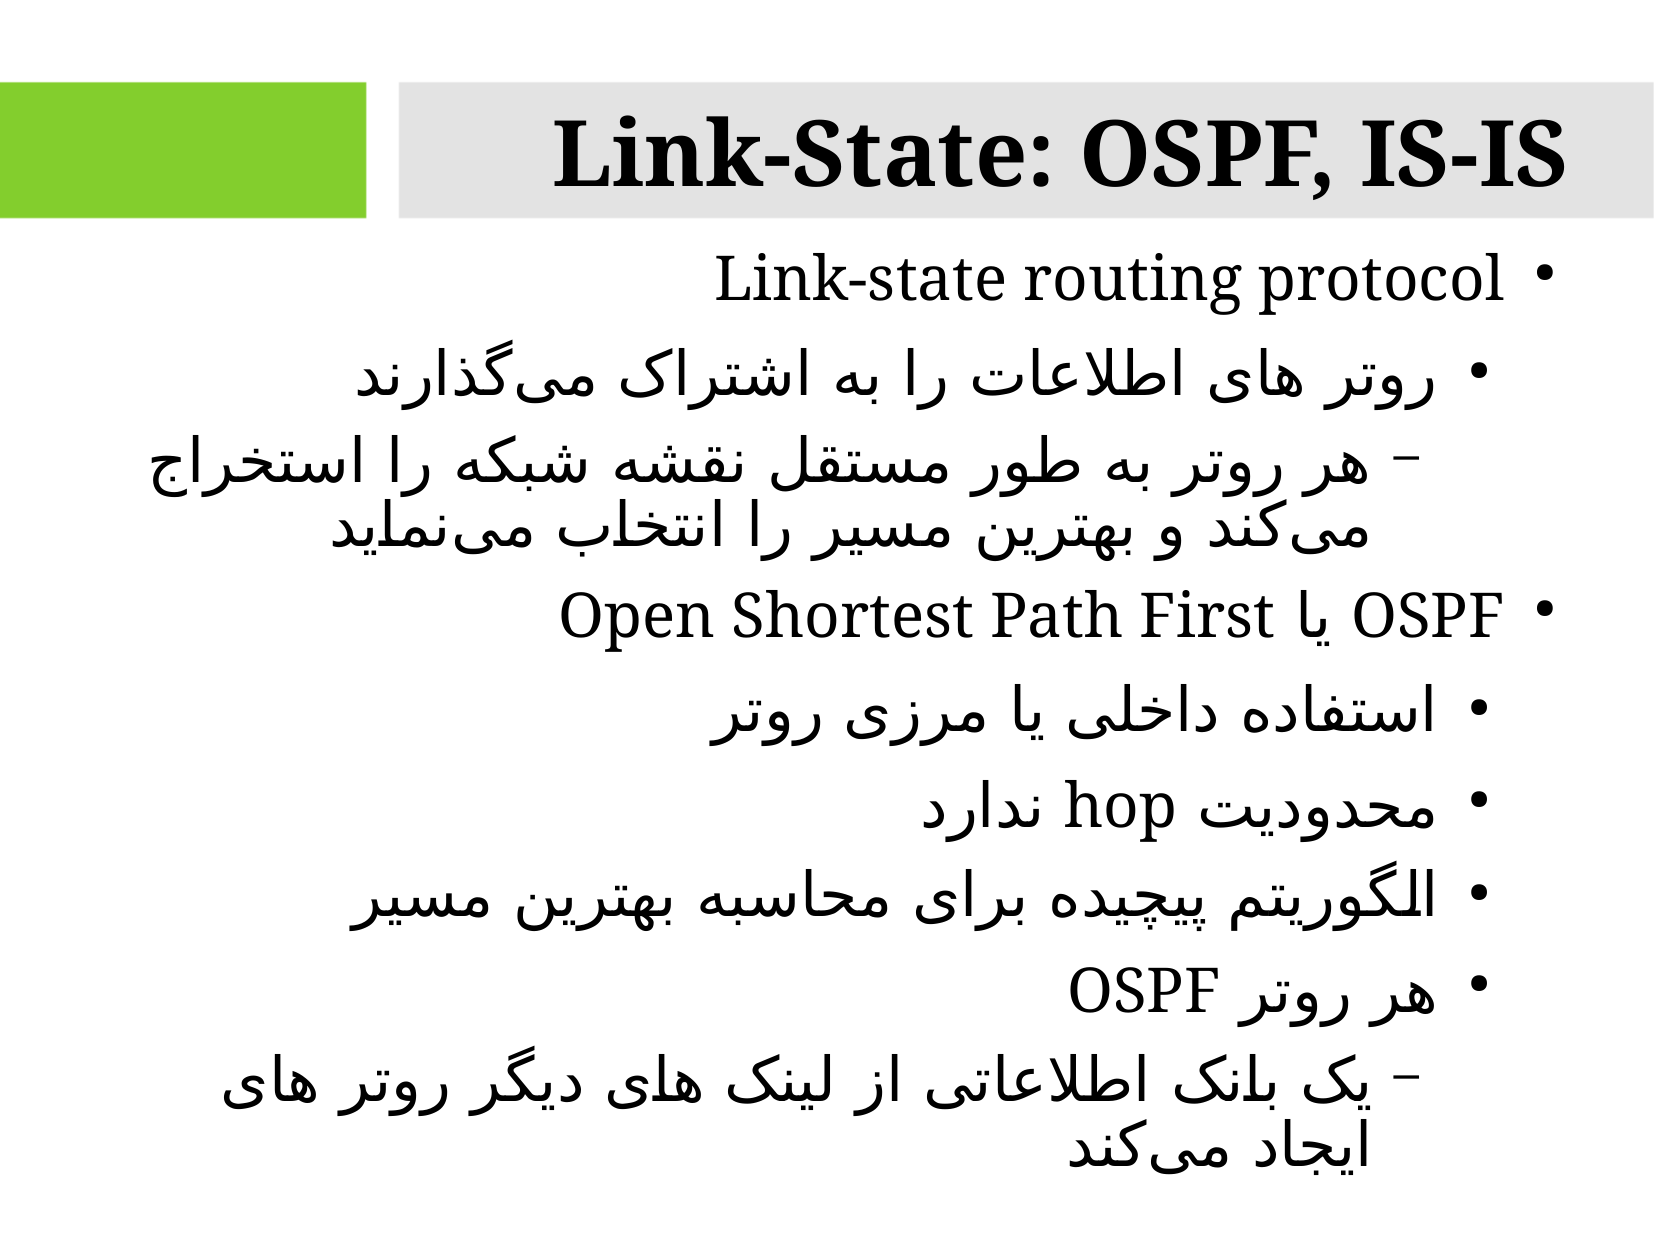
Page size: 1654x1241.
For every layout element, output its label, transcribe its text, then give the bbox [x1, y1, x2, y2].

title Link-State: OSPF, IS-IS [82, 49, 1571, 240]
list Link-state routing protocol روتر های اطلاعات را به اشتراک می‌گذارند هر روتر به طور مستقل نقشه شبکه را استخراج می‌کند و بهترین مسیر را انتخاب می‌نماید OSPF یا Open Shortest Path First استفاده داخلی یا مرزی روتر محدودیت hop ندارد الگوریتم پیچیده برای محاسبه بهترین مسیر هر روتر OSPF یک بانک اطلاعاتی از لینک های دیگر روتر های ایجاد می‌کند [82, 240, 1571, 1182]
picture [0, 0, 1654, 1241]
